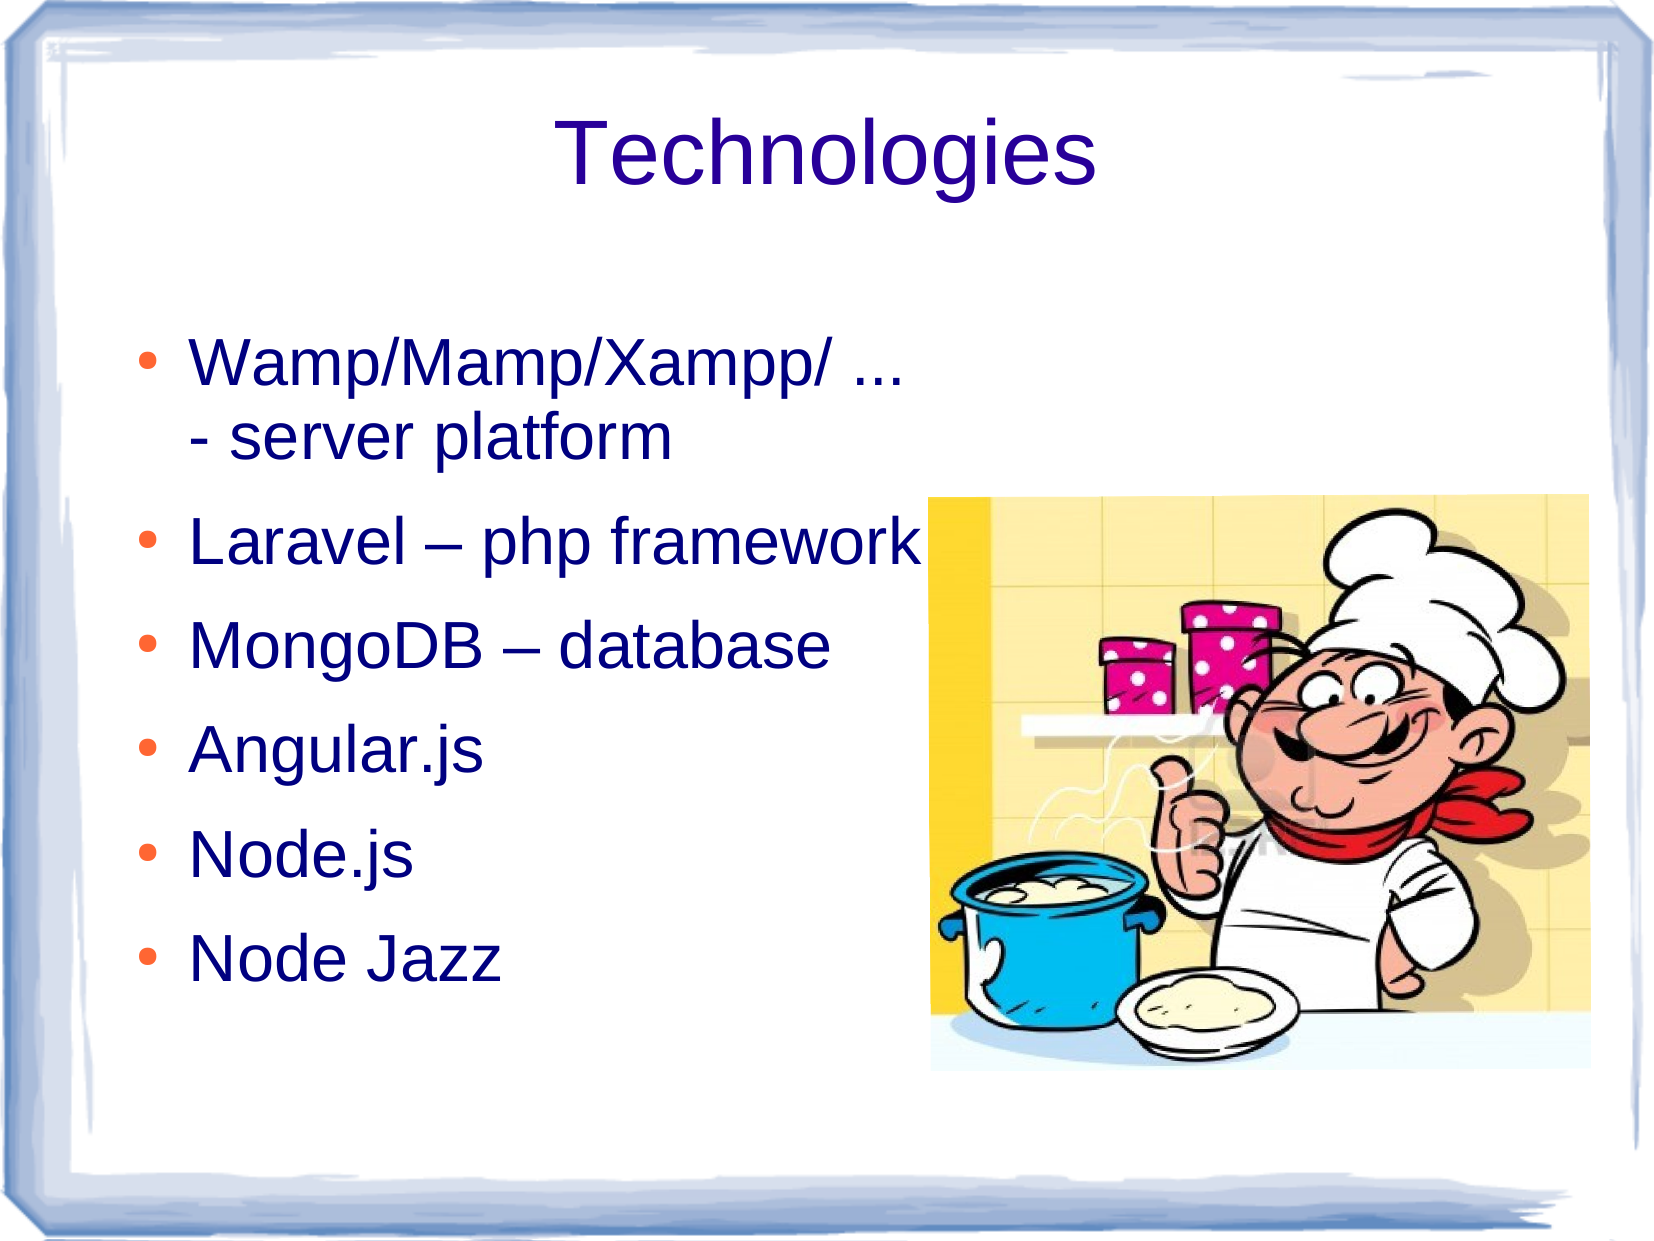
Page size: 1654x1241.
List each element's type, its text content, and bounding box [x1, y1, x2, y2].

title Technologies [82, 49, 1571, 257]
list Wamp/Mamp/Xampp/ ... - server platform Laravel – php framework MongoDB – database Angular.js Node.js Node Jazz [118, 324, 946, 1004]
picture [0, 0, 1654, 1241]
